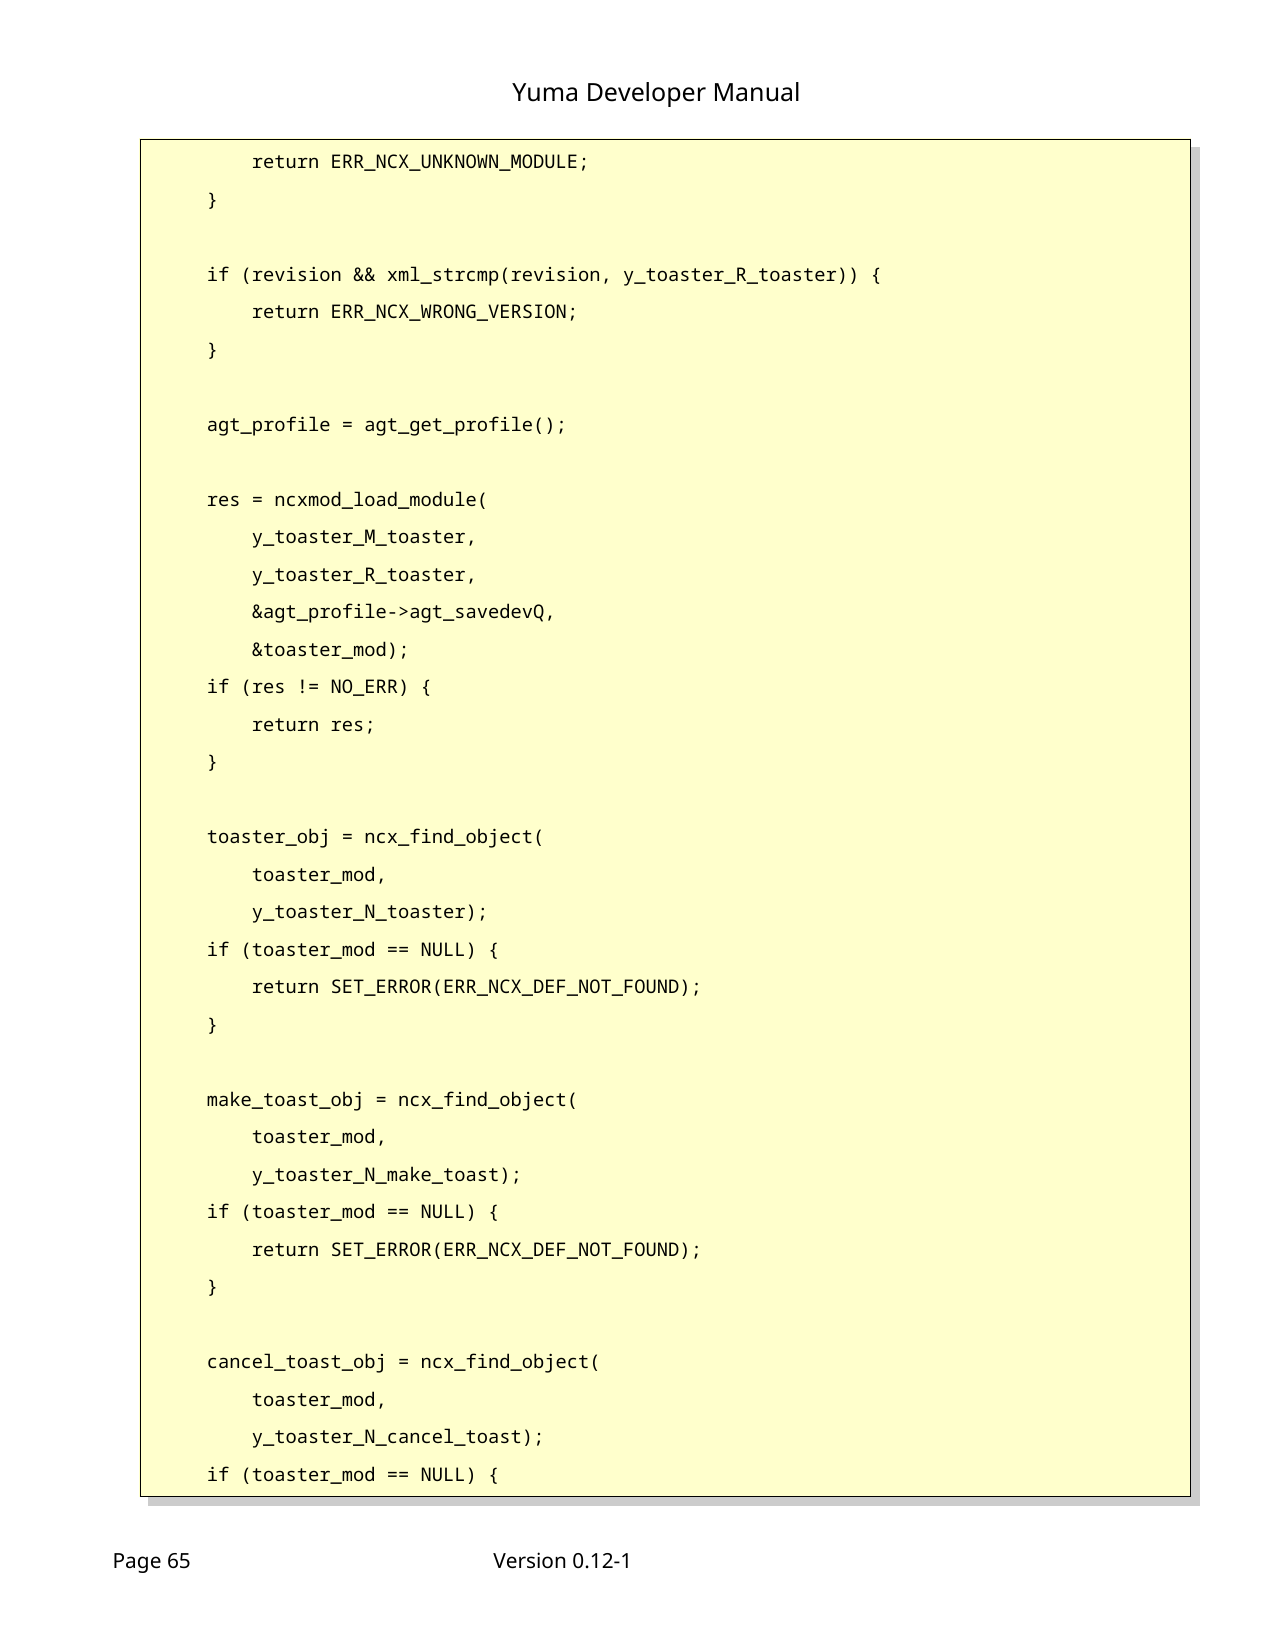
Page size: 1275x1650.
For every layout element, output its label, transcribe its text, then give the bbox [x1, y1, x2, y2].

text toaster_obj = ncx_find_object( [141, 813, 1190, 849]
text return res; [141, 701, 1190, 737]
text y_toaster_N_toaster); [141, 888, 1190, 924]
text &toaster_mod); [141, 626, 1190, 662]
text if (toaster_mod == NULL) { [141, 1451, 1190, 1496]
text return ERR_NCX_WRONG_VERSION; [141, 288, 1190, 324]
text return ERR_NCX_UNKNOWN_MODULE; [141, 140, 1190, 174]
text toaster_mod, [141, 1113, 1190, 1149]
text } [141, 1001, 1190, 1037]
text if (res != NO_ERR) { [141, 663, 1190, 699]
text } [141, 1263, 1190, 1299]
text res = ncxmod_load_module( [141, 476, 1190, 512]
text if (toaster_mod == NULL) { [141, 926, 1190, 962]
text } [141, 738, 1190, 774]
text make_toast_obj = ncx_find_object( [141, 1076, 1190, 1112]
text y_toaster_M_toaster, [141, 513, 1190, 549]
text y_toaster_R_toaster, [141, 551, 1190, 587]
text } [141, 326, 1190, 362]
text y_toaster_N_cancel_toast); [141, 1413, 1190, 1449]
text toaster_mod, [141, 1376, 1190, 1412]
text return SET_ERROR(ERR_NCX_DEF_NOT_FOUND); [141, 1226, 1190, 1262]
text toaster_mod, [141, 851, 1190, 887]
text cancel_toast_obj = ncx_find_object( [141, 1338, 1190, 1374]
text if (revision && xml_strcmp(revision, y_toaster_R_toaster)) { [141, 251, 1190, 287]
text } [141, 176, 1190, 212]
text if (toaster_mod == NULL) { [141, 1188, 1190, 1224]
text agt_profile = agt_get_profile(); [141, 401, 1190, 437]
text &agt_profile->agt_savedevQ, [141, 588, 1190, 624]
text y_toaster_N_make_toast); [141, 1151, 1190, 1187]
text return SET_ERROR(ERR_NCX_DEF_NOT_FOUND); [141, 963, 1190, 999]
